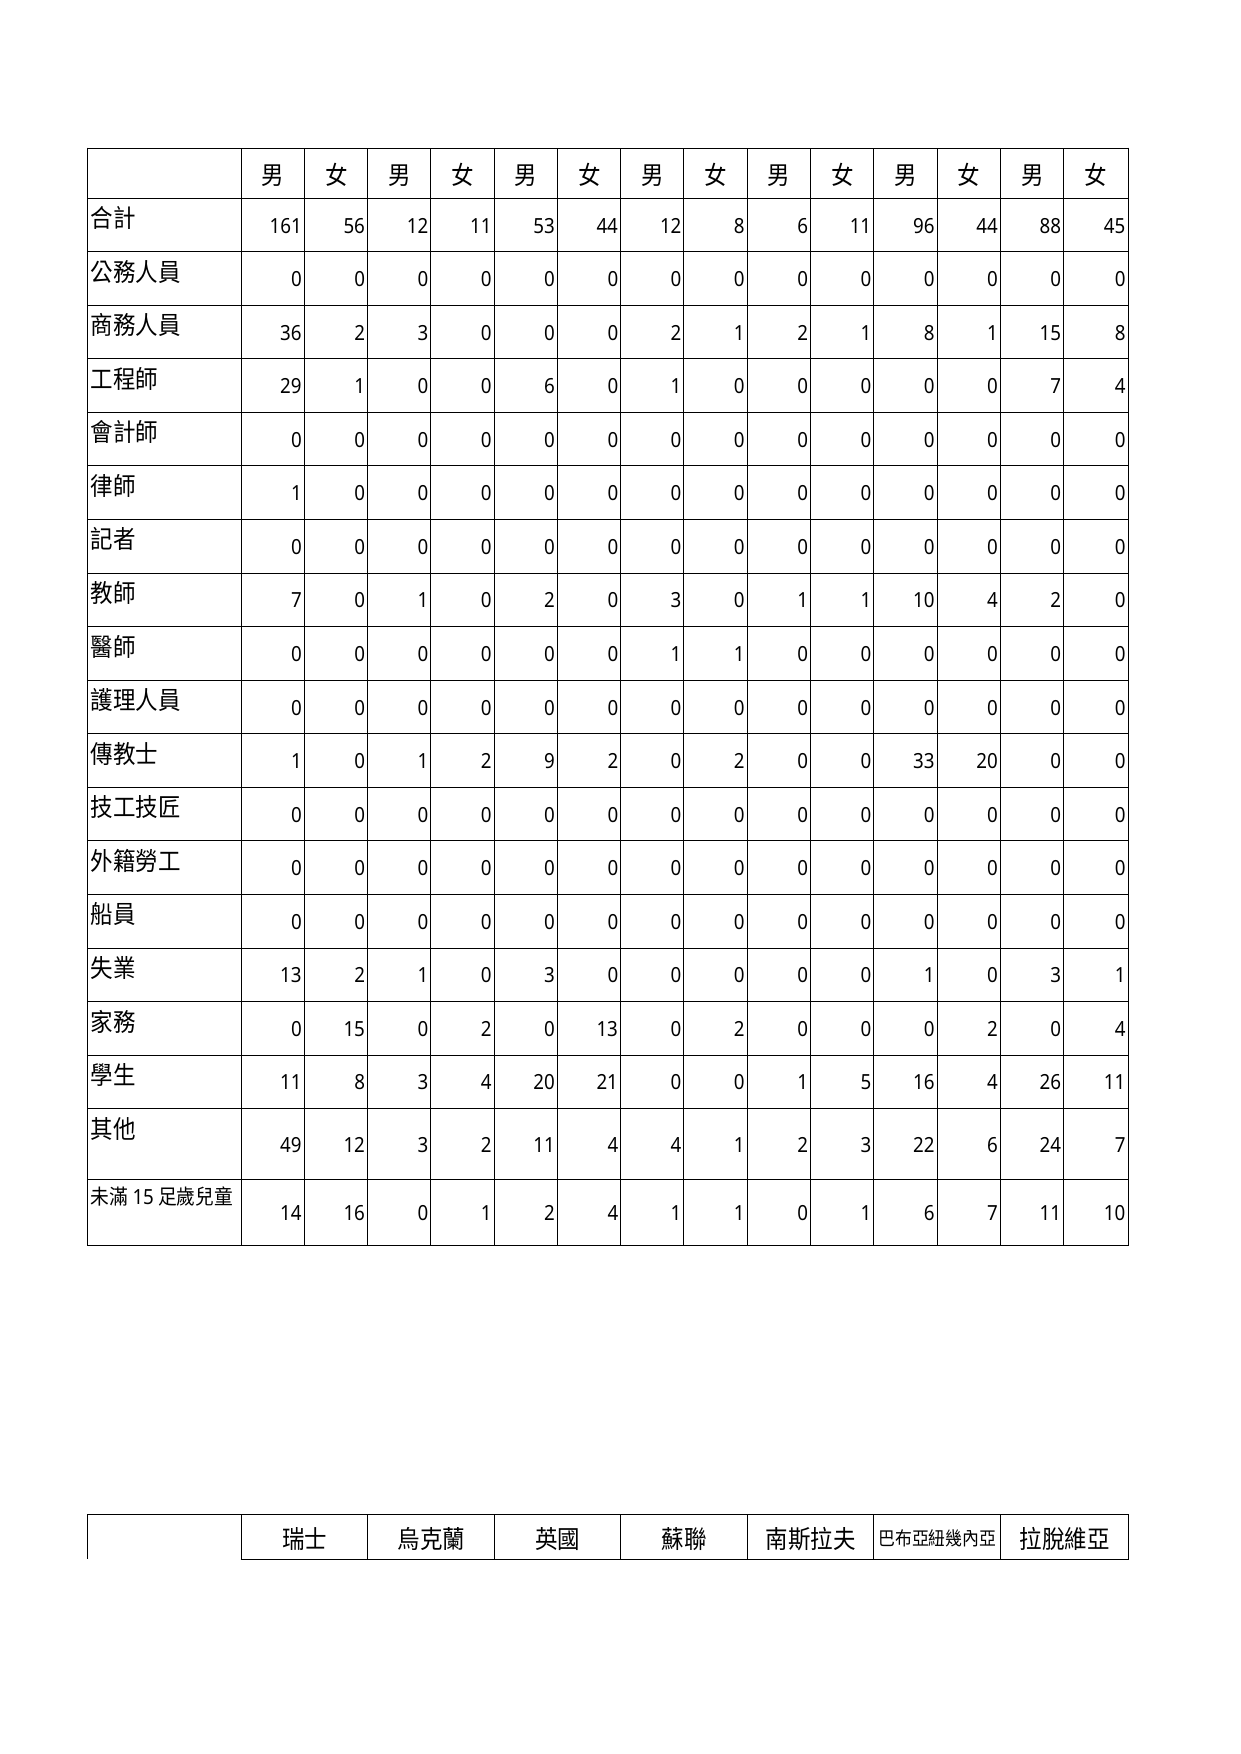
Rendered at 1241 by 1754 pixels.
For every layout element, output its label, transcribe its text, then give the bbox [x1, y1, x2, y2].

table_cell 0 [558, 841, 620, 894]
table_cell 0 [811, 252, 873, 305]
table_cell 0 [874, 359, 937, 412]
table_cell 3 [495, 949, 557, 1001]
table_cell 1 [368, 734, 430, 787]
table_cell 1 [368, 949, 430, 1001]
table_cell 7 [242, 574, 304, 626]
table_cell 3 [368, 1109, 430, 1179]
table_cell 0 [684, 574, 747, 626]
table_cell 15 [1001, 306, 1063, 358]
table_cell 0 [305, 413, 367, 465]
table_cell 6 [938, 1109, 1000, 1179]
table_cell 0 [242, 252, 304, 305]
table_cell 0 [495, 1002, 557, 1054]
table_cell 0 [621, 734, 683, 787]
table_cell 1 [938, 306, 1000, 358]
table_cell 9 [495, 734, 557, 787]
table_cell 女 [431, 149, 494, 198]
table_cell 0 [621, 788, 683, 840]
table_cell 0 [495, 413, 557, 465]
table_cell 1 [242, 734, 304, 787]
table_cell 44 [938, 199, 1000, 251]
table_cell 0 [938, 520, 1000, 572]
table_cell 0 [874, 413, 937, 465]
table_cell 0 [1064, 627, 1128, 679]
table_cell 0 [684, 413, 747, 465]
table_cell 工程師 [88, 359, 241, 412]
table_cell 0 [684, 949, 747, 1001]
table_cell 0 [242, 520, 304, 572]
table_cell 0 [811, 1002, 873, 1054]
table_cell 0 [431, 895, 494, 947]
table_cell 0 [431, 306, 494, 358]
table_cell 0 [368, 681, 430, 733]
table_cell 0 [305, 788, 367, 840]
table_cell 2 [431, 1109, 494, 1179]
table_cell 0 [748, 413, 810, 465]
table_cell 男 [368, 149, 430, 198]
table_cell 0 [495, 306, 557, 358]
table_cell 1 [811, 574, 873, 626]
table_header [88, 149, 241, 198]
table_cell 2 [495, 1180, 557, 1245]
table_cell 女 [938, 149, 1000, 198]
table_cell 11 [495, 1109, 557, 1179]
table_cell 0 [748, 734, 810, 787]
table_cell 失業 [88, 949, 241, 1001]
table_cell 33 [874, 734, 937, 787]
table_cell 22 [874, 1109, 937, 1179]
table_cell 0 [558, 413, 620, 465]
table_cell 0 [811, 734, 873, 787]
table_header 蘇聯 [621, 1515, 747, 1559]
table_cell 56 [305, 199, 367, 251]
table_cell 0 [1001, 520, 1063, 572]
table_cell 0 [1064, 252, 1128, 305]
table_cell 0 [874, 252, 937, 305]
table_cell 男 [242, 149, 304, 198]
table_cell 0 [431, 520, 494, 572]
table_cell 24 [1001, 1109, 1063, 1179]
table_cell 記者 [88, 520, 241, 572]
table_cell 0 [621, 252, 683, 305]
table_cell 6 [495, 359, 557, 412]
table_cell 53 [495, 199, 557, 251]
table_cell 2 [684, 1002, 747, 1054]
table_cell 0 [748, 895, 810, 947]
table_cell 0 [368, 1180, 430, 1245]
table_cell 0 [305, 466, 367, 519]
table_cell 0 [684, 466, 747, 519]
table_cell 0 [1001, 841, 1063, 894]
table_cell 學生 [88, 1056, 241, 1108]
table_cell 0 [558, 466, 620, 519]
table_cell 4 [938, 1056, 1000, 1108]
table_cell 20 [938, 734, 1000, 787]
table_cell 8 [874, 306, 937, 358]
table_header 南斯拉夫 [748, 1515, 873, 1559]
table_cell 0 [368, 520, 430, 572]
table_cell 0 [368, 627, 430, 679]
table_cell 0 [495, 895, 557, 947]
table_cell 0 [874, 788, 937, 840]
table_cell 女 [305, 149, 367, 198]
table_cell 0 [684, 895, 747, 947]
table_cell 0 [874, 895, 937, 947]
table_cell 0 [684, 252, 747, 305]
table_cell 0 [811, 949, 873, 1001]
table_cell 女 [1064, 149, 1128, 198]
table_cell 20 [495, 1056, 557, 1108]
table_cell 0 [431, 627, 494, 679]
table_cell 12 [305, 1109, 367, 1179]
table_cell 0 [558, 252, 620, 305]
table_cell 2 [938, 1002, 1000, 1054]
table_cell 0 [558, 306, 620, 358]
table_cell 1 [684, 1109, 747, 1179]
table_cell 0 [1064, 895, 1128, 947]
table_cell 傳教士 [88, 734, 241, 787]
table_cell 0 [1064, 734, 1128, 787]
table_cell 0 [242, 1002, 304, 1054]
table_cell 3 [368, 1056, 430, 1108]
table_cell 0 [874, 627, 937, 679]
table_cell 2 [305, 949, 367, 1001]
table_cell 0 [621, 413, 683, 465]
table_cell 0 [938, 949, 1000, 1001]
table_cell 2 [748, 306, 810, 358]
table_cell 0 [495, 466, 557, 519]
table_cell 0 [938, 413, 1000, 465]
table_cell 0 [811, 413, 873, 465]
table_cell 1 [684, 1180, 747, 1245]
table_cell 0 [684, 1056, 747, 1108]
table_cell 26 [1001, 1056, 1063, 1108]
table_cell 0 [495, 841, 557, 894]
table_cell 4 [558, 1180, 620, 1245]
table_cell 4 [938, 574, 1000, 626]
table_cell 1 [684, 627, 747, 679]
table_header 英國 [495, 1515, 620, 1559]
table_cell 0 [1064, 466, 1128, 519]
table_cell 0 [431, 252, 494, 305]
table_cell 0 [368, 466, 430, 519]
table_cell 1 [811, 1180, 873, 1245]
table_cell 0 [368, 359, 430, 412]
table_cell 0 [938, 841, 1000, 894]
table_cell 0 [811, 466, 873, 519]
table_cell 0 [305, 895, 367, 947]
table_header [88, 1515, 241, 1559]
table_cell 0 [748, 1002, 810, 1054]
table_cell 0 [368, 413, 430, 465]
table_cell 0 [558, 681, 620, 733]
table_cell 2 [305, 306, 367, 358]
table_cell 0 [558, 359, 620, 412]
table_header 拉脫維亞 [1001, 1515, 1128, 1559]
table_cell 0 [938, 359, 1000, 412]
table_cell 0 [938, 466, 1000, 519]
table_cell 0 [1001, 734, 1063, 787]
table_cell 律師 [88, 466, 241, 519]
table_cell 技工技匠 [88, 788, 241, 840]
table_cell 29 [242, 359, 304, 412]
table_header 巴布亞紐幾內亞 [874, 1515, 1000, 1559]
table_cell 0 [368, 841, 430, 894]
table_cell 男 [874, 149, 937, 198]
table_cell 161 [242, 199, 304, 251]
table_cell 0 [1001, 252, 1063, 305]
table_cell 0 [938, 681, 1000, 733]
table_cell 0 [748, 841, 810, 894]
table_cell 88 [1001, 199, 1063, 251]
table_cell 0 [684, 788, 747, 840]
table_cell 0 [748, 466, 810, 519]
table_cell 0 [305, 574, 367, 626]
table_cell 12 [621, 199, 683, 251]
table_cell 0 [1001, 788, 1063, 840]
table_cell 7 [1001, 359, 1063, 412]
table_cell 11 [431, 199, 494, 251]
table_cell 0 [938, 252, 1000, 305]
table_cell 16 [305, 1180, 367, 1245]
table_cell 0 [684, 841, 747, 894]
table_cell 12 [368, 199, 430, 251]
table_cell 0 [811, 841, 873, 894]
table_cell 13 [558, 1002, 620, 1054]
table_cell 女 [684, 149, 747, 198]
table_cell 0 [621, 949, 683, 1001]
table_cell 0 [1001, 627, 1063, 679]
table_cell 0 [368, 252, 430, 305]
table_cell 1 [811, 306, 873, 358]
table_cell 0 [558, 627, 620, 679]
table_cell 0 [431, 681, 494, 733]
table_cell 船員 [88, 895, 241, 947]
table_cell 0 [431, 359, 494, 412]
table_cell 7 [938, 1180, 1000, 1245]
table_cell 0 [874, 841, 937, 894]
table_cell 0 [938, 788, 1000, 840]
table_cell 10 [874, 574, 937, 626]
table_cell 0 [242, 895, 304, 947]
table_cell 2 [748, 1109, 810, 1179]
table_cell 0 [242, 841, 304, 894]
table_cell 11 [1064, 1056, 1128, 1108]
table_cell 0 [1001, 681, 1063, 733]
table_cell 15 [305, 1002, 367, 1054]
table_cell 2 [495, 574, 557, 626]
table_cell 0 [748, 627, 810, 679]
table_cell 7 [1064, 1109, 1128, 1179]
table_cell 0 [811, 520, 873, 572]
table_cell 4 [558, 1109, 620, 1179]
table_cell 0 [811, 627, 873, 679]
table_cell 0 [874, 681, 937, 733]
table_cell 0 [305, 681, 367, 733]
table_cell 1 [874, 949, 937, 1001]
table_cell 0 [684, 520, 747, 572]
table_cell 0 [558, 788, 620, 840]
table_cell 0 [368, 788, 430, 840]
table_cell 0 [495, 788, 557, 840]
table_cell 男 [621, 149, 683, 198]
table_cell 0 [621, 681, 683, 733]
table_cell 商務人員 [88, 306, 241, 358]
table_cell 0 [305, 841, 367, 894]
table_cell 2 [1001, 574, 1063, 626]
table_cell 1 [621, 1180, 683, 1245]
table_cell 0 [874, 520, 937, 572]
table_cell 0 [242, 627, 304, 679]
table_cell 0 [811, 681, 873, 733]
table_cell 8 [1064, 306, 1128, 358]
table_cell 家務 [88, 1002, 241, 1054]
table_cell 1 [305, 359, 367, 412]
table_cell 0 [305, 520, 367, 572]
table_cell 0 [621, 841, 683, 894]
table_cell 0 [558, 895, 620, 947]
table_cell 14 [242, 1180, 304, 1245]
table_cell 0 [495, 520, 557, 572]
table_cell 0 [811, 788, 873, 840]
table_cell 3 [811, 1109, 873, 1179]
table_cell 0 [1064, 574, 1128, 626]
table_cell 0 [1001, 466, 1063, 519]
table_cell 女 [811, 149, 873, 198]
table_cell 0 [431, 413, 494, 465]
table_cell 4 [1064, 1002, 1128, 1054]
table_cell 教師 [88, 574, 241, 626]
table_cell 0 [621, 1002, 683, 1054]
table_cell 3 [1001, 949, 1063, 1001]
table_cell 0 [748, 520, 810, 572]
table_cell 0 [368, 1002, 430, 1054]
table_cell 0 [558, 574, 620, 626]
table_cell 1 [748, 574, 810, 626]
table_cell 0 [1064, 520, 1128, 572]
table_cell 其他 [88, 1109, 241, 1179]
table_cell 0 [305, 252, 367, 305]
table_cell 0 [1064, 681, 1128, 733]
table_cell 公務人員 [88, 252, 241, 305]
table_cell 1 [368, 574, 430, 626]
table_cell 0 [431, 949, 494, 1001]
table_cell 0 [621, 466, 683, 519]
table_cell 0 [748, 788, 810, 840]
table_cell 0 [431, 788, 494, 840]
table_cell 13 [242, 949, 304, 1001]
table_cell 4 [621, 1109, 683, 1179]
table_cell 0 [431, 466, 494, 519]
table_cell 6 [748, 199, 810, 251]
table_cell 1 [621, 627, 683, 679]
table_cell 4 [1064, 359, 1128, 412]
table_cell 0 [1001, 1002, 1063, 1054]
table_cell 男 [495, 149, 557, 198]
table_cell 0 [684, 359, 747, 412]
table_cell 0 [1001, 413, 1063, 465]
table_cell 0 [811, 895, 873, 947]
table_cell 96 [874, 199, 937, 251]
table_cell 8 [305, 1056, 367, 1108]
table_cell 0 [938, 895, 1000, 947]
table_cell 合計 [88, 199, 241, 251]
table_cell 0 [938, 627, 1000, 679]
table_cell 0 [811, 359, 873, 412]
table_cell 未滿15足歲兒童 [88, 1180, 241, 1245]
table_header 烏克蘭 [368, 1515, 494, 1559]
table_cell 0 [748, 1180, 810, 1245]
table_cell 0 [242, 413, 304, 465]
table_cell 男 [1001, 149, 1063, 198]
table_cell 護理人員 [88, 681, 241, 733]
table_cell 36 [242, 306, 304, 358]
table_cell 0 [242, 681, 304, 733]
table_cell 0 [621, 1056, 683, 1108]
table_cell 2 [558, 734, 620, 787]
table_cell 外籍勞工 [88, 841, 241, 894]
table_cell 0 [1064, 841, 1128, 894]
table_cell 0 [495, 252, 557, 305]
table_cell 2 [431, 1002, 494, 1054]
table_cell 0 [558, 520, 620, 572]
table_cell 0 [368, 895, 430, 947]
table_cell 11 [1001, 1180, 1063, 1245]
table_cell 11 [811, 199, 873, 251]
table_cell 0 [748, 681, 810, 733]
table_cell 0 [1001, 895, 1063, 947]
table_cell 男 [748, 149, 810, 198]
table_cell 5 [811, 1056, 873, 1108]
table_cell 0 [748, 252, 810, 305]
table_cell 0 [1064, 413, 1128, 465]
table_cell 0 [305, 627, 367, 679]
table_cell 2 [621, 306, 683, 358]
table_cell 0 [242, 788, 304, 840]
table_cell 11 [242, 1056, 304, 1108]
table_cell 16 [874, 1056, 937, 1108]
table_cell 0 [748, 949, 810, 1001]
table_cell 0 [874, 466, 937, 519]
table_cell 6 [874, 1180, 937, 1245]
table_cell 女 [558, 149, 620, 198]
table_cell 0 [305, 734, 367, 787]
table_cell 3 [621, 574, 683, 626]
table_cell 0 [431, 574, 494, 626]
table_cell 10 [1064, 1180, 1128, 1245]
table_cell 45 [1064, 199, 1128, 251]
table_cell 0 [431, 841, 494, 894]
table_cell 8 [684, 199, 747, 251]
table_cell 1 [1064, 949, 1128, 1001]
table_cell 0 [874, 1002, 937, 1054]
table_cell 3 [368, 306, 430, 358]
table_cell 49 [242, 1109, 304, 1179]
table_cell 4 [431, 1056, 494, 1108]
table_cell 2 [431, 734, 494, 787]
table_cell 會計師 [88, 413, 241, 465]
table_cell 0 [1064, 788, 1128, 840]
table_cell 2 [684, 734, 747, 787]
table_cell 0 [495, 681, 557, 733]
table_cell 44 [558, 199, 620, 251]
table_cell 1 [684, 306, 747, 358]
table_header 瑞士 [242, 1515, 367, 1559]
table_cell 0 [621, 895, 683, 947]
table_cell 醫師 [88, 627, 241, 679]
table_cell 1 [431, 1180, 494, 1245]
table_cell 0 [748, 359, 810, 412]
table_cell 1 [242, 466, 304, 519]
table_cell 0 [684, 681, 747, 733]
table_cell 1 [748, 1056, 810, 1108]
table_cell 0 [621, 520, 683, 572]
table_cell 1 [621, 359, 683, 412]
table_cell 0 [558, 949, 620, 1001]
table_cell 0 [495, 627, 557, 679]
table_cell 21 [558, 1056, 620, 1108]
